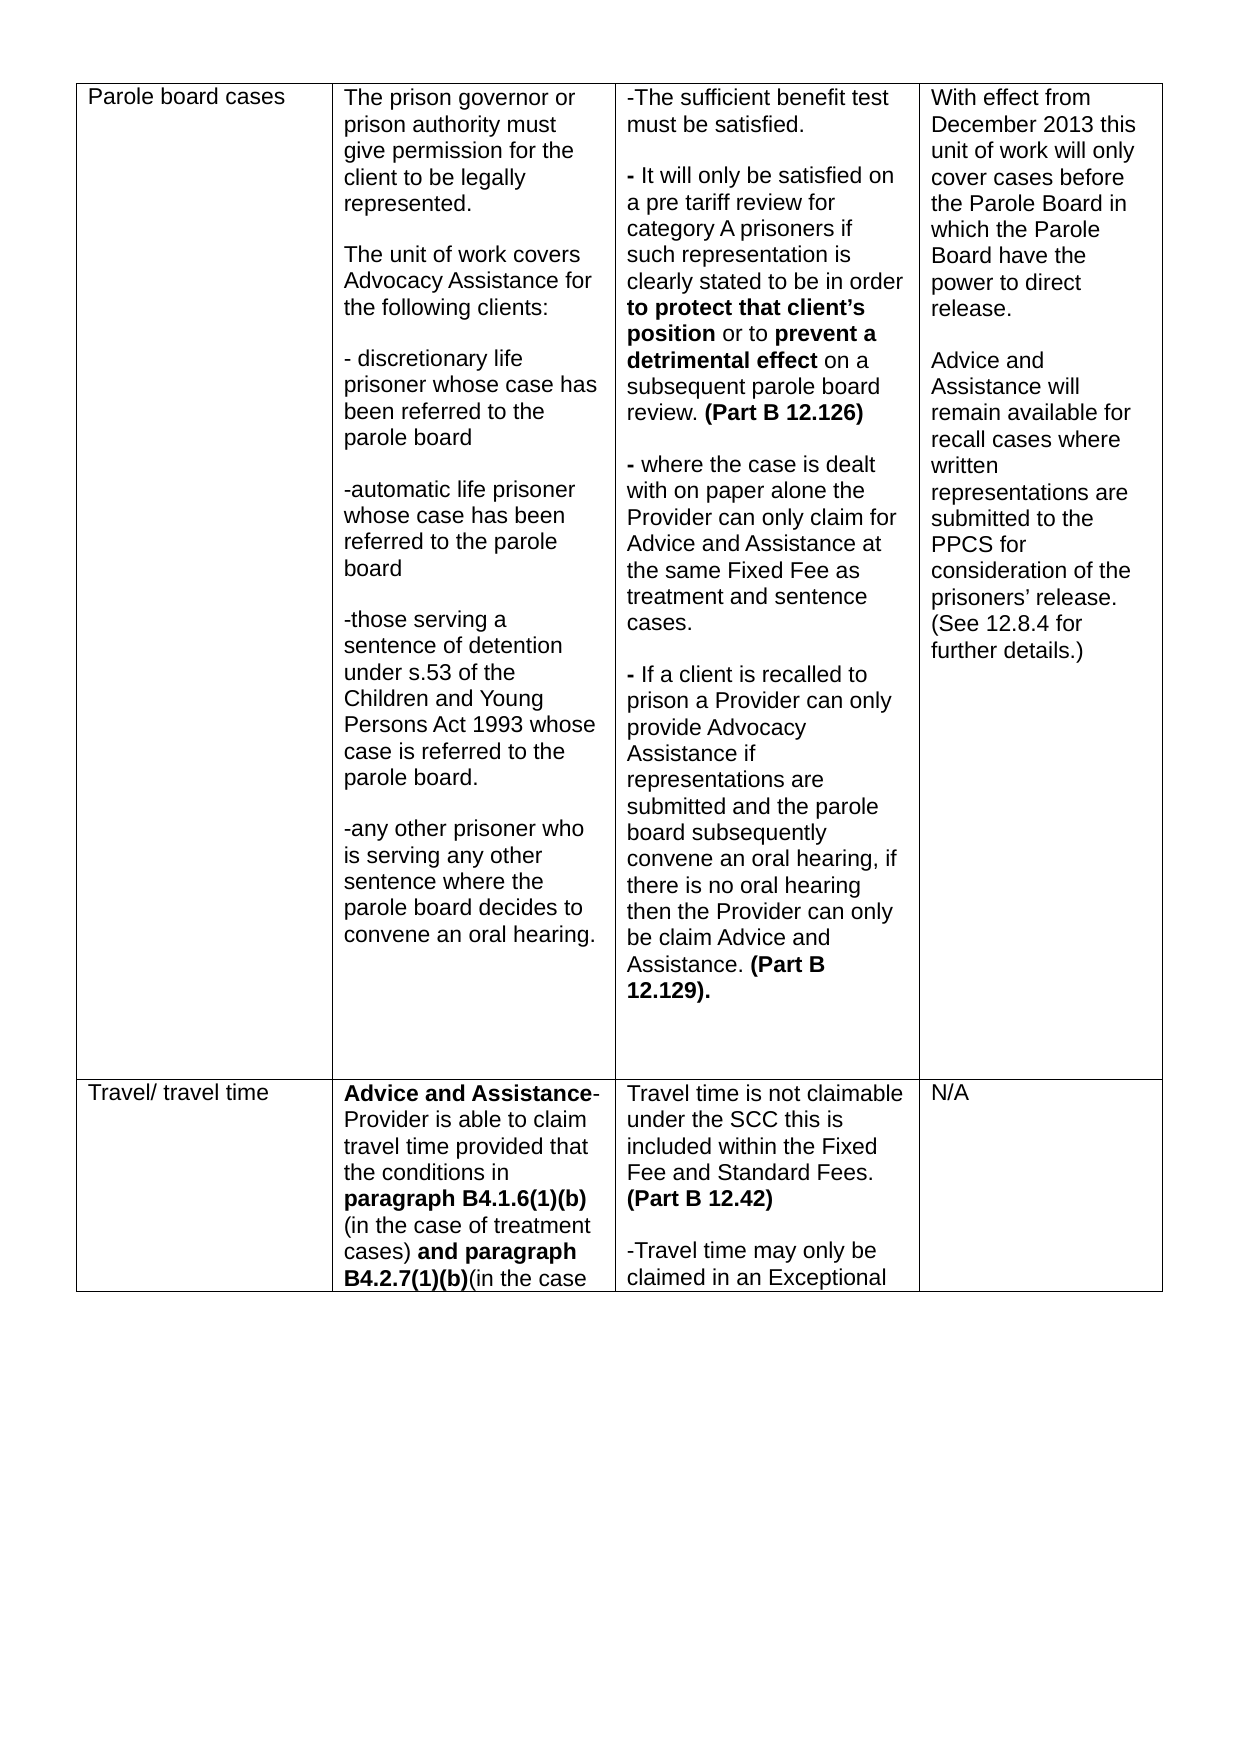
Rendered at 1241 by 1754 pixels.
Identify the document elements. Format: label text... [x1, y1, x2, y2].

table_cell Travel/ travel time [77, 1080, 332, 1291]
table_cell Advice and Assistance- Provider is able to claim travel time provided that the conditions in paragraph B4.1.6(1)(b) (in the case of treatment cases) and paragraph B4.2.7(1)(b)(in the case [333, 1080, 615, 1291]
table_cell -The sufficient benefit test must be satisfied. It will only be satisfied on a pre tariff review for category A prisoners if such representation is clearly stated to be in order to protect that client’s position or to prevent a detrimental effect on a subsequent parole board review. (Part B 12.126) where the case is dealt with on paper alone the Provider can only claim for Advice and Assistance at the same Fixed Fee as treatment and sentence cases. If a client is recalled to prison a Provider can only provide Advocacy Assistance if representations are submitted and the parole board subsequently convene an oral hearing, if there is no oral hearing then the Provider can only be claim Advice and Assistance. (Part B 12.129). [616, 84, 919, 1079]
table_cell With effect from December 2013 this unit of work will only cover cases before the Parole Board in which the Parole Board have the power to direct release. Advice and Assistance will remain available for recall cases where written representations are submitted to the PPCS for consideration of the prisoners’ release. (See 12.8.4 for further details.) [920, 84, 1162, 1079]
table_cell N/A [920, 1080, 1162, 1291]
table_cell The prison governor or prison authority must give permission for the client to be legally represented. The unit of work covers Advocacy Assistance for the following clients: - discretionary life prisoner whose case has been referred to the parole board -automatic life prisoner whose case has been referred to the parole board -those serving a sentence of detention under s.53 of the Children and Young Persons Act 1993 whose case is referred to the parole board. -any other prisoner who is serving any other sentence where the parole board decides to convene an oral hearing. [333, 84, 615, 1079]
table_cell Parole board cases [77, 84, 332, 1079]
table_cell Travel time is not claimable under the SCC this is included within the Fixed Fee and Standard Fees. (Part B 12.42) -Travel time may only be claimed in an Exceptional [616, 1080, 919, 1291]
